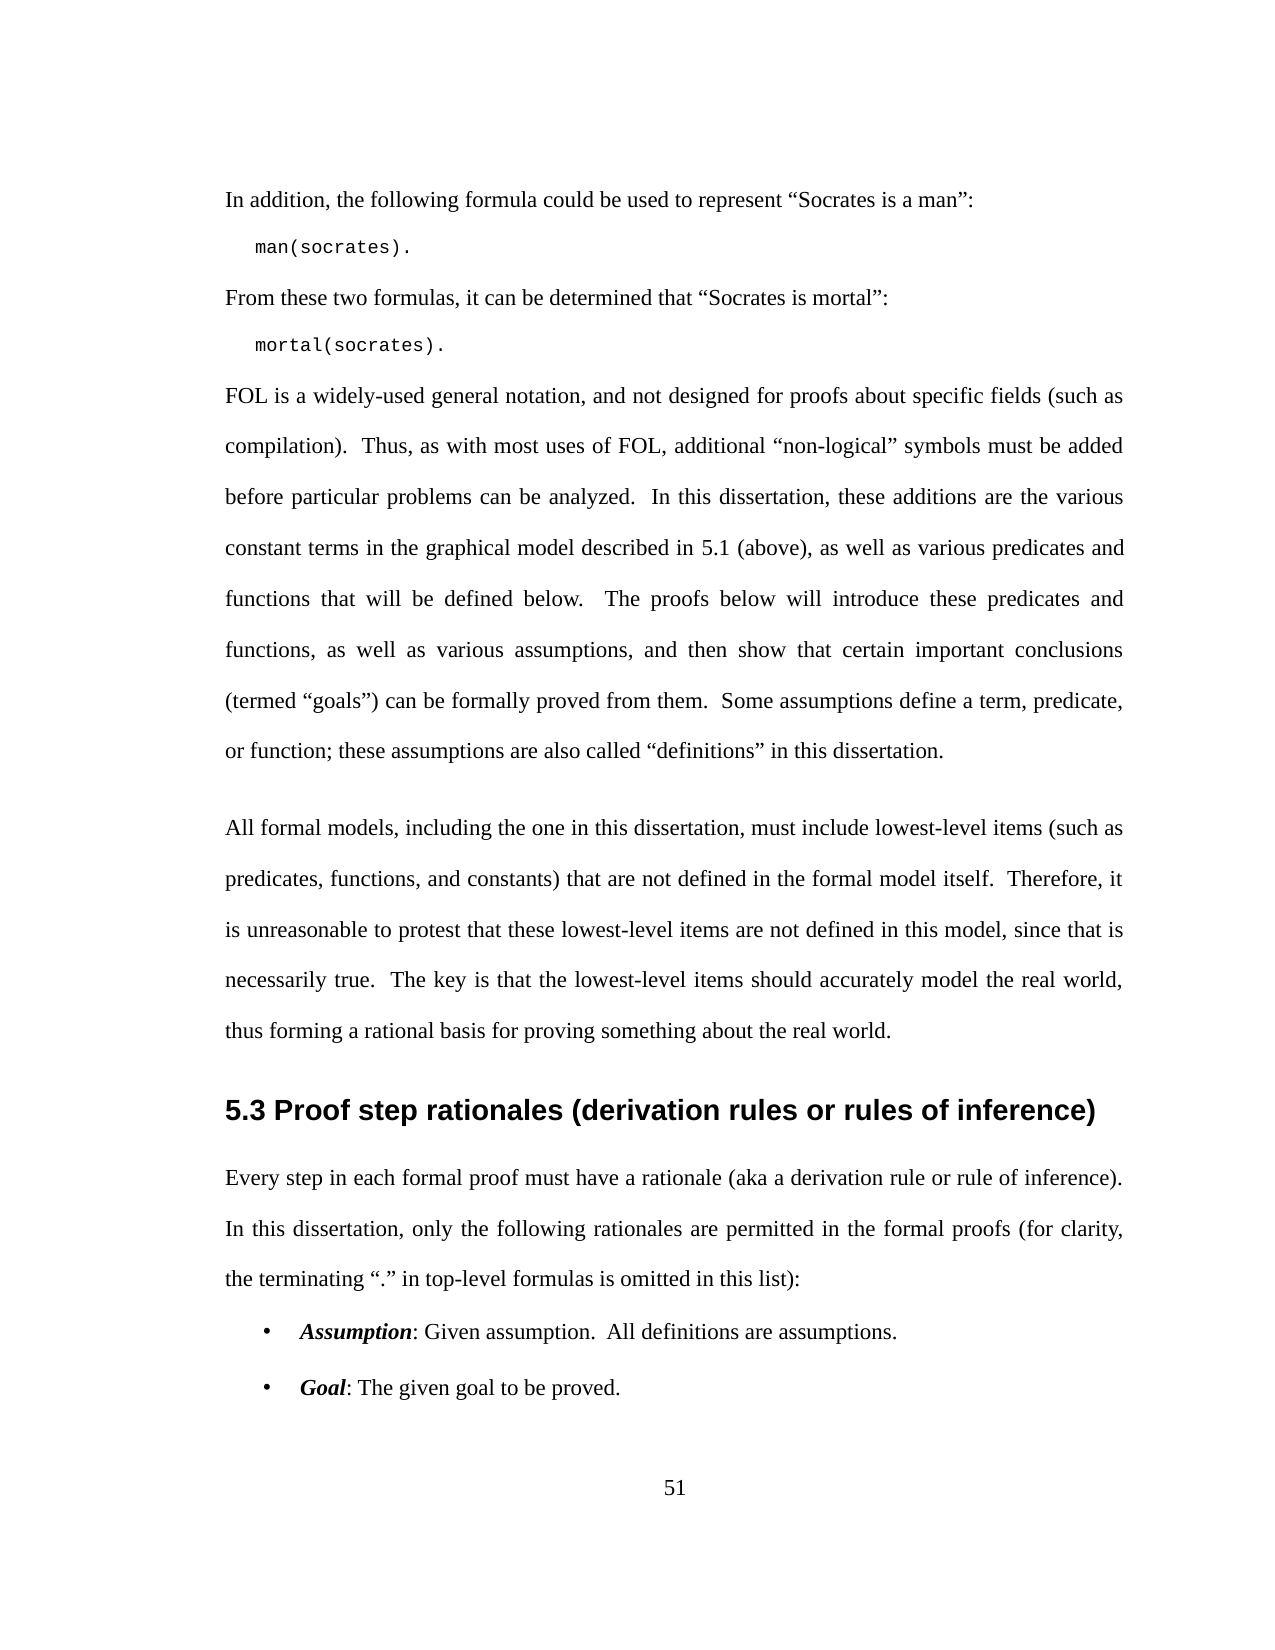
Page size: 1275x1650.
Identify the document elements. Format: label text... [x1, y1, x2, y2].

list Assumption: Given assumption. All definitions are assumptions. [262, 1317, 1125, 1345]
text FOL is a widely-used general notation, and not designed for proofs about specific fields (such as compilation). Thus, as with most uses of FOL, additional “non-logical” symbols must be added before particular problems can be analyzed. In this dissertation, these additions are the various constant terms in the graphical model described in 5.1 (above), as well as various predicates and functions that will be defined below. The proofs below will introduce these predicates and functions, as well as various assumptions, and then show that certain important conclusions (termed “goals”) can be formally proved from them. Some assumptions define a term, predicate, or function; these assumptions are also called “definitions” in this dissertation. [225, 383, 1125, 764]
list Goal: The given goal to be proved. [262, 1373, 1125, 1400]
text From these two formulas, it can be determined that “Socrates is mortal”: [225, 285, 1125, 311]
text mortal(socrates). [225, 336, 1125, 357]
text Every step in each formal proof must have a rationale (aka a derivation rule or rule of inference). In this dissertation, only the following rationales are permitted in the formal proofs (for clarity, the terminating “.” in top-level formulas is omitted in this list): [225, 1165, 1125, 1292]
text man(socrates). [225, 238, 1125, 259]
subtitle Proof step rationales (derivation rules or rules of inference) [225, 1094, 1125, 1127]
text All formal models, including the one in this dissertation, must include lowest-level items (such as predicates, functions, and constants) that are not defined in the formal model itself. Therefore, it is unreasonable to protest that these lowest-level items are not defined in this model, since that is necessarily true. The key is that the lowest-level items should accurately model the real world, thus forming a rational basis for proving something about the real world. [225, 815, 1125, 1044]
text In addition, the following formula could be used to represent “Socrates is a man”: [225, 187, 1125, 213]
